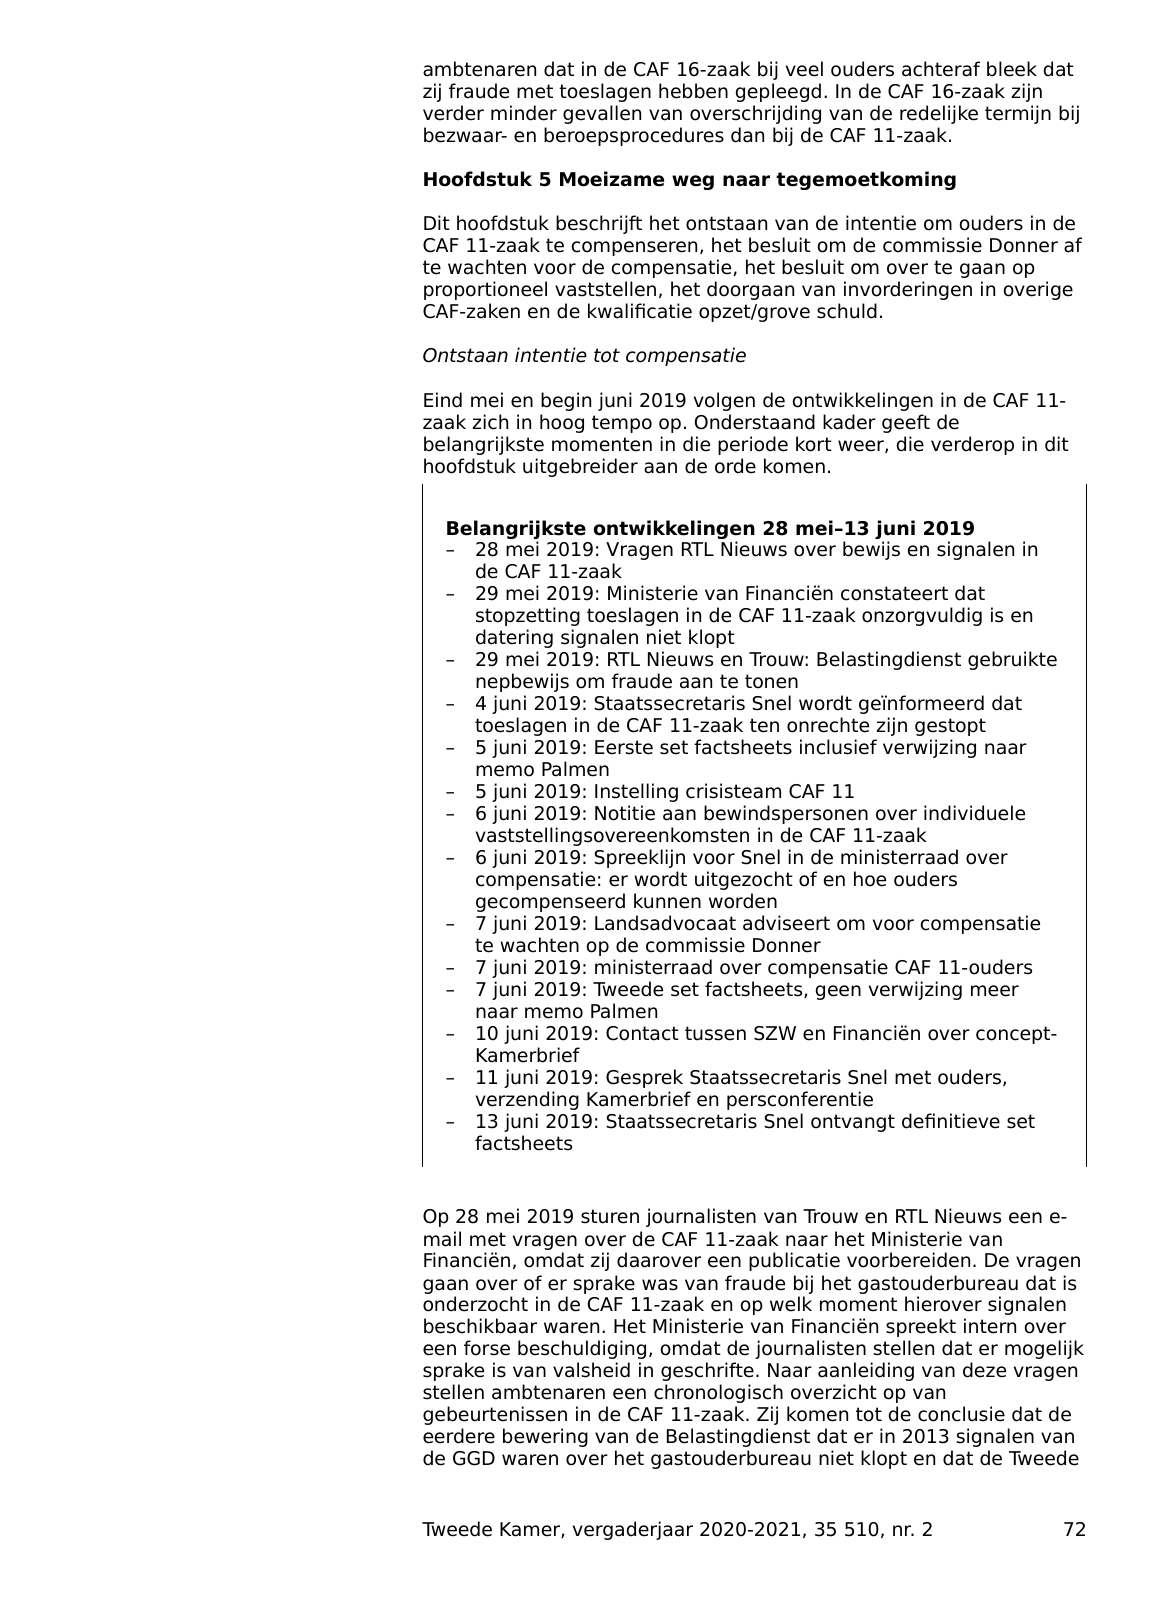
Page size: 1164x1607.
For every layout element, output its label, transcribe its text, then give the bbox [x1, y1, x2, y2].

subtitle Ontstaan intentie tot compensatie [422, 345, 1087, 367]
subtitle Hoofdstuk 5 Moeizame weg naar tegemoetkoming [422, 169, 1087, 191]
text Op 28 mei 2019 sturen journalisten van Trouw en RTL Nieuws een e-mail met vragen over de CAF 11-zaak naar het Ministerie van Financiën, omdat zij daarover een publicatie voorbereiden. De vragen gaan over of er sprake was van fraude bij het gastouderbureau dat is onderzocht in de CAF 11-zaak en op welk moment hierover signalen beschikbaar waren. Het Ministerie van Financiën spreekt intern over een forse beschuldiging, omdat de journalisten stellen dat er mogelijk sprake is van valsheid in geschrifte. Naar aanleiding van deze vragen stellen ambtenaren een chronologisch overzicht op van gebeurtenissen in de CAF 11-zaak. Zij komen tot de conclusie dat de eerdere bewering van de Belastingdienst dat er in 2013 signalen van de GGD waren over het gastouderbureau niet klopt en dat de Tweede [422, 1206, 1087, 1470]
text Eind mei en begin juni 2019 volgen de ontwikkelingen in de CAF 11-zaak zich in hoog tempo op. Onderstaand kader geeft de belangrijkste momenten in die periode kort weer, die verderop in dit hoofdstuk uitgebreider aan de orde komen. [422, 389, 1087, 477]
table_header Belangrijkste ontwikkelingen 28 mei–13 juni 2019 – 28 mei 2019: Vragen RTL Nieuws over bewijs en signalen in de CAF 11-zaak – 29 mei 2019: Ministerie van Financiën constateert dat stopzetting toeslagen in de CAF 11-zaak onzorgvuldig is en datering signalen niet klopt – 29 mei 2019: RTL Nieuws en Trouw: Belastingdienst gebruikte nepbewijs om fraude aan te tonen – 4 juni 2019: Staatssecretaris Snel wordt geïnformeerd dat toeslagen in de CAF 11-zaak ten onrechte zijn gestopt – 5 juni 2019: Eerste set factsheets inclusief verwijzing naar memo Palmen – 5 juni 2019: Instelling crisisteam CAF 11 – 6 juni 2019: Notitie aan bewindspersonen over individuele vaststellingsovereenkomsten in de CAF 11-zaak – 6 juni 2019: Spreeklijn voor Snel in de ministerraad over compensatie: er wordt uitgezocht of en hoe ouders gecompenseerd kunnen worden – 7 juni 2019: Landsadvocaat adviseert om voor compensatie te wachten op de commissie Donner – 7 juni 2019: ministerraad over compensatie CAF 11-ouders – 7 juni 2019: Tweede set factsheets, geen verwijzing meer naar memo Palmen – 10 juni 2019: Contact tussen SZW en Financiën over concept-Kamerbrief – 11 juni 2019: Gesprek Staatssecretaris Snel met ouders, verzending Kamerbrief en persconferentie – 13 juni 2019: Staatssecretaris Snel ontvangt definitieve set factsheets [423, 484, 1086, 1167]
text ambtenaren dat in de CAF 16-zaak bij veel ouders achteraf bleek dat zij fraude met toeslagen hebben gepleegd. In de CAF 16-zaak zijn verder minder gevallen van overschrijding van de redelijke termijn bij bezwaar- en beroepsprocedures dan bij de CAF 11-zaak. [422, 59, 1087, 147]
text Dit hoofdstuk beschrijft het ontstaan van de intentie om ouders in de CAF 11-zaak te compenseren, het besluit om de commissie Donner af te wachten voor de compensatie, het besluit om over te gaan op proportioneel vaststellen, het doorgaan van invorderingen in overige CAF-zaken en de kwalificatie opzet/grove schuld. [422, 213, 1087, 323]
